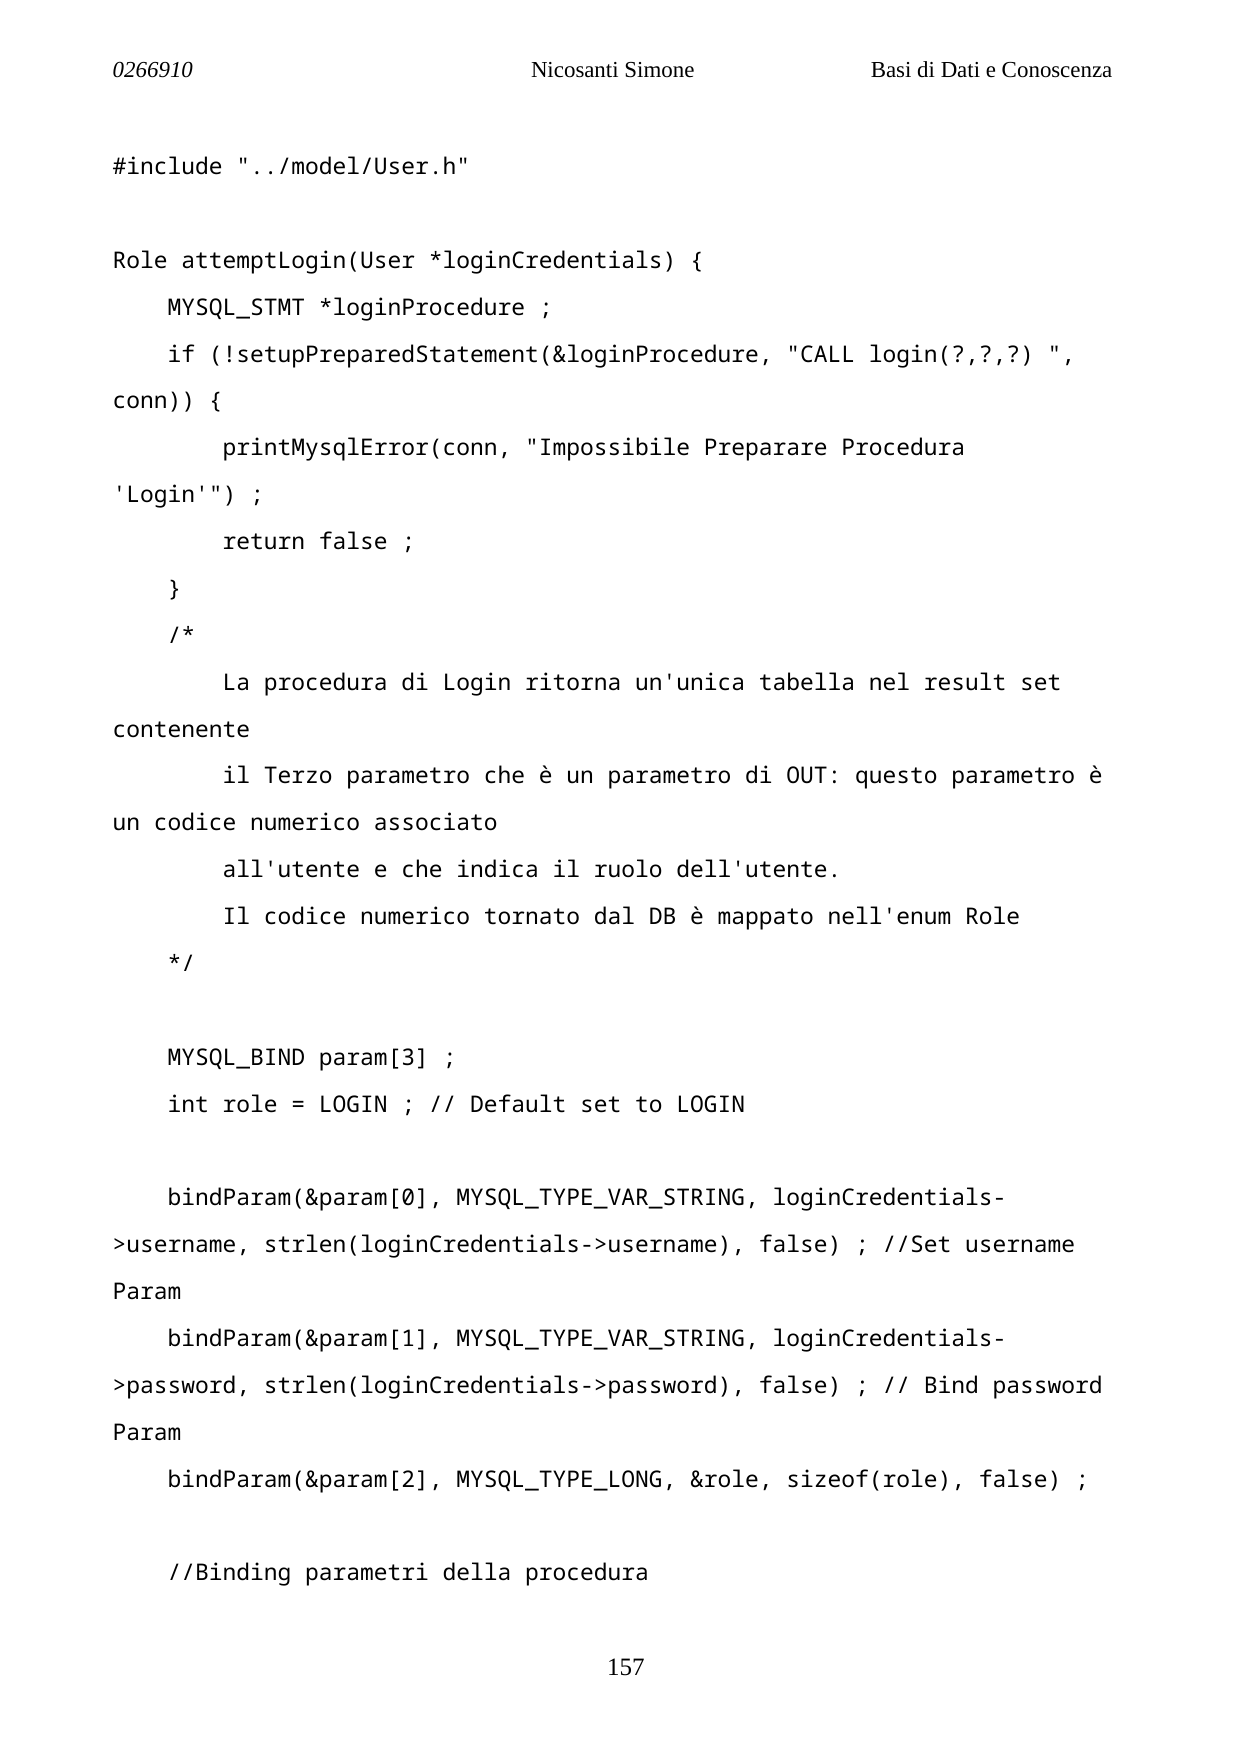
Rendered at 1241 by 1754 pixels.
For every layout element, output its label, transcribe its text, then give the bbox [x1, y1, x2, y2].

text Il codice numerico tornato dal DB è mappato nell'enum Role [112, 900, 1128, 931]
text int role = LOGIN ; // Default set to LOGIN [112, 1087, 1128, 1119]
text MYSQL_STMT *loginProcedure ; [112, 291, 1128, 322]
text all'utente e che indica il ruolo dell'utente. [112, 853, 1128, 884]
text /* [112, 619, 1128, 650]
text bindParam(&param[2], MYSQL_TYPE_LONG, &role, sizeof(role), false) ; [112, 1462, 1128, 1494]
text bindParam(&param[1], MYSQL_TYPE_VAR_STRING, loginCredentials->password, strlen(loginCredentials->password), false) ; // Bind password Param [112, 1322, 1128, 1447]
text MYSQL_BIND param[3] ; [112, 1041, 1128, 1072]
text Role attemptLogin(User *loginCredentials) { [112, 244, 1128, 275]
text il Terzo parametro che è un parametro di OUT: questo parametro è un codice numerico associato [112, 759, 1128, 837]
text #include "../model/User.h" [112, 150, 1128, 181]
text } [112, 572, 1128, 603]
text La procedura di Login ritorna un'unica tabella nel result set contenente [112, 666, 1128, 744]
text bindParam(&param[0], MYSQL_TYPE_VAR_STRING, loginCredentials->username, strlen(loginCredentials->username), false) ; //Set username Param [112, 1181, 1128, 1306]
text printMysqlError(conn, "Impossibile Preparare Procedura 'Login'") ; [112, 431, 1128, 509]
text return false ; [112, 525, 1128, 556]
text if (!setupPreparedStatement(&loginProcedure, "CALL login(?,?,?) ", conn)) { [112, 337, 1128, 416]
text //Binding parametri della procedura [112, 1556, 1128, 1587]
text */ [112, 947, 1128, 978]
